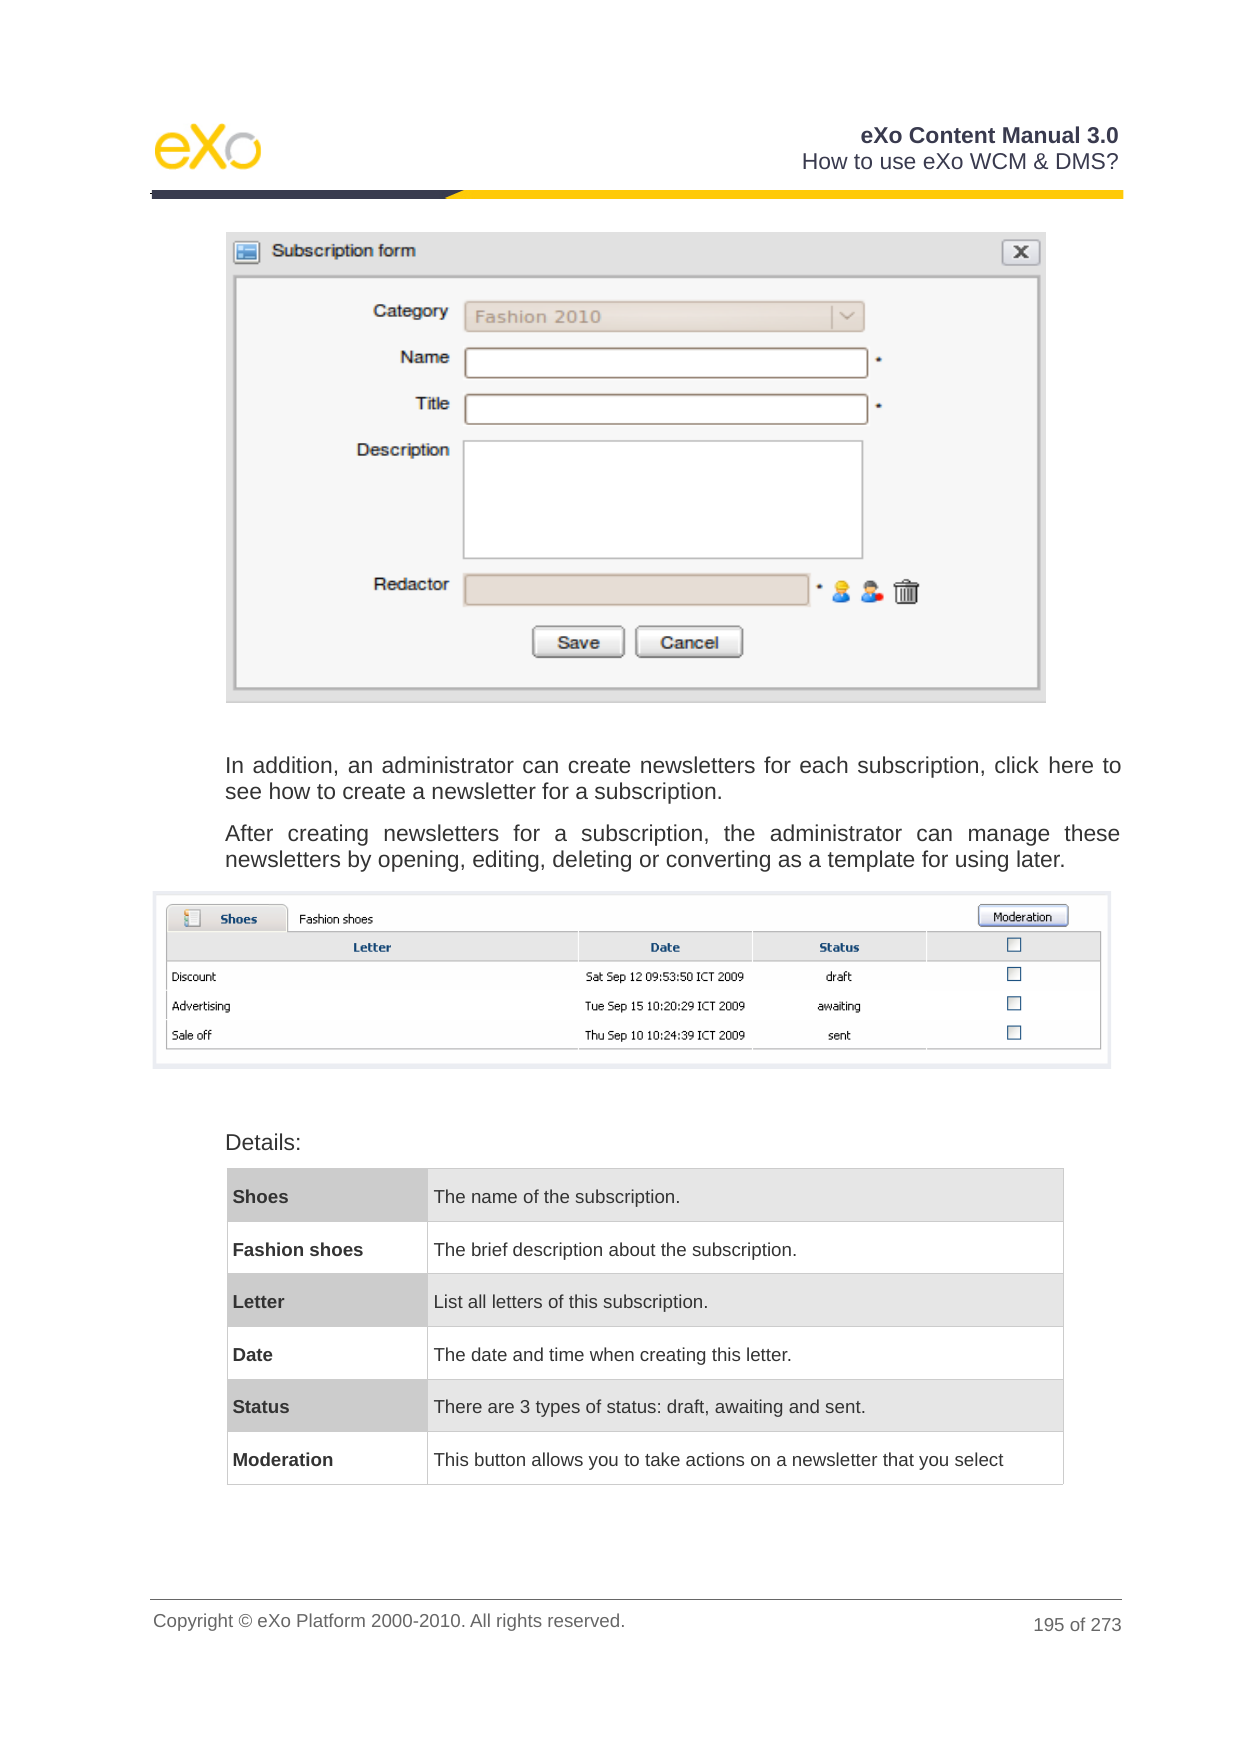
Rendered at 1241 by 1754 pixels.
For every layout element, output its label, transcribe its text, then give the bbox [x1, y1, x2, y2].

table_cell The brief description about the subscription. [428, 1222, 1063, 1273]
picture [152, 891, 1112, 1069]
list Details: [187, 1129, 1122, 1155]
table_cell Moderation [228, 1432, 427, 1484]
table_cell There are 3 types of status: draft, awaiting and sent. [428, 1380, 1063, 1431]
table_cell Letter [228, 1274, 427, 1326]
list In addition, an administrator can create newsletters for each subscription, click here to see how to create a newsletter for a subscription. [187, 752, 1122, 804]
table_header The name of the subscription. [428, 1169, 1063, 1221]
table_cell Date [228, 1327, 427, 1378]
picture [151, 190, 1124, 199]
table_cell This button allows you to take actions on a newsletter that you select [428, 1432, 1063, 1484]
table_cell Status [228, 1380, 427, 1431]
picture [155, 123, 262, 170]
picture [226, 232, 1046, 703]
table_header Shoes [228, 1169, 427, 1221]
table_cell Fashion shoes [228, 1222, 427, 1273]
table_cell The date and time when creating this letter. [428, 1327, 1063, 1378]
table_cell List all letters of this subscription. [428, 1274, 1063, 1326]
list After creating newsletters for a subscription, the administrator can manage these newsletters by opening, editing, deleting or converting as a template for using later. [187, 819, 1122, 872]
